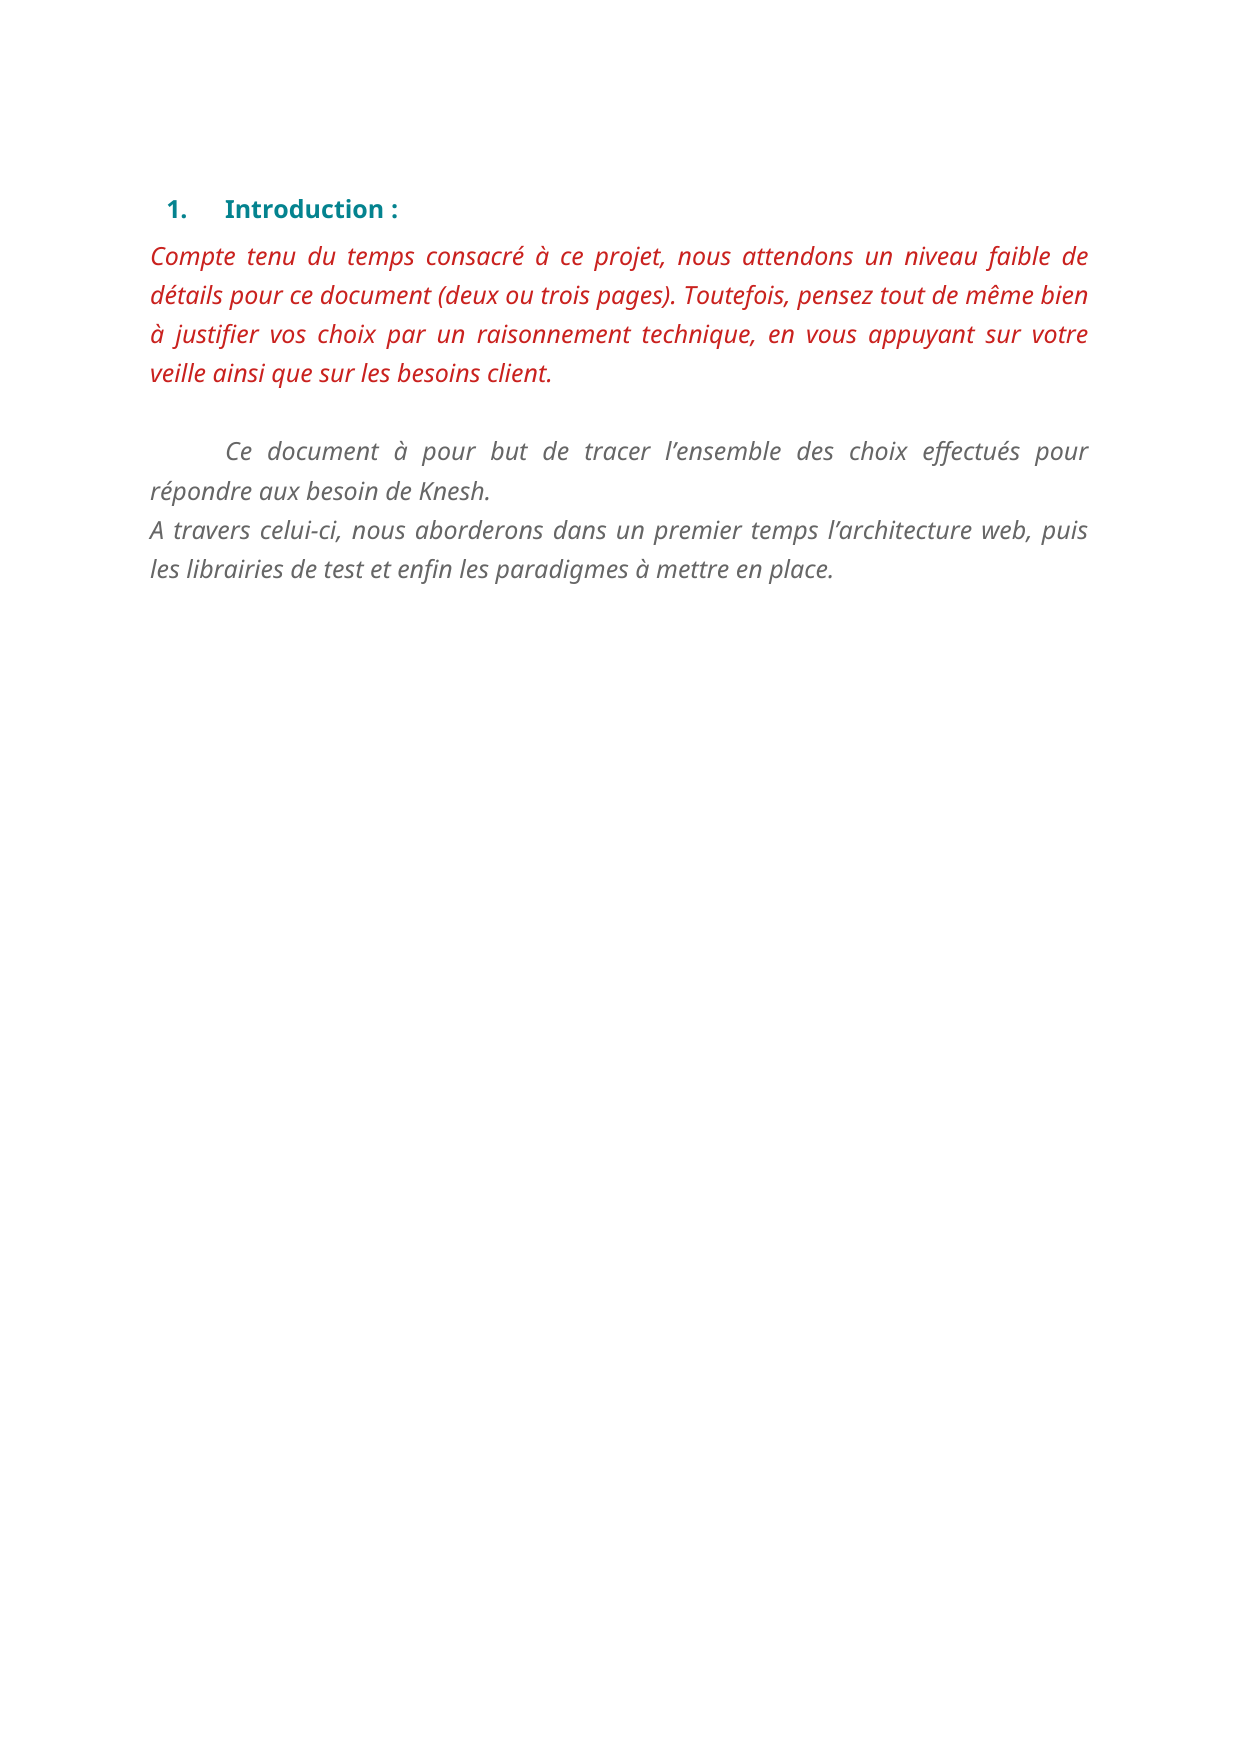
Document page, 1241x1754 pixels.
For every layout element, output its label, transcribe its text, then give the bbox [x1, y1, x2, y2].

text A travers celui-ci, nous aborderons dans un premier temps l’architecture web, puis les librairies de test et enfin les paradigmes à mettre en place. [150, 512, 1090, 586]
subtitle Introduction : [187, 192, 1090, 226]
text Ce document à pour but de tracer l’ensemble des choix effectués pour répondre aux besoin de Knesh. [150, 434, 1090, 507]
text Compte tenu du temps consacré à ce projet, nous attendons un niveau faible de détails pour ce document (deux ou trois pages). Toutefois, pensez tout de même bien à justifier vos choix par un raisonnement technique, en vous appuyant sur votre veille ainsi que sur les besoins client. [150, 238, 1090, 390]
